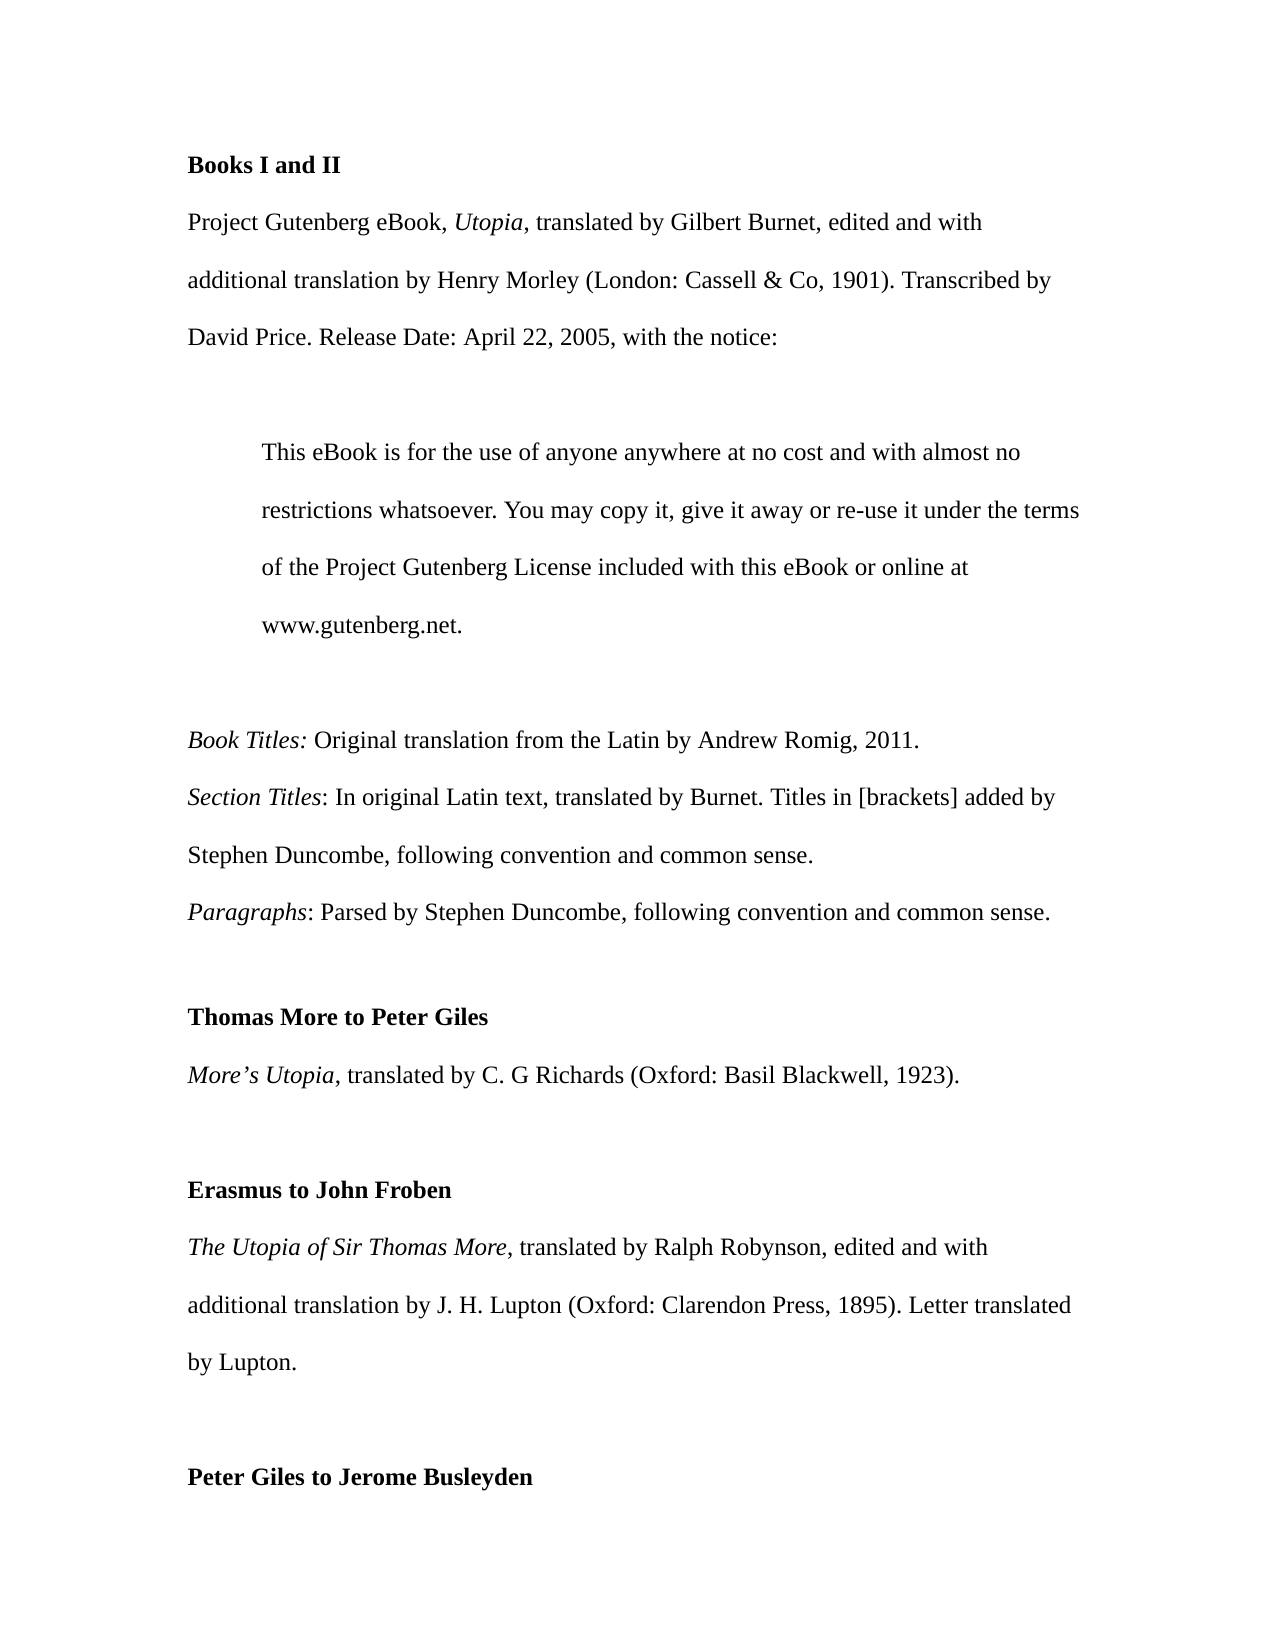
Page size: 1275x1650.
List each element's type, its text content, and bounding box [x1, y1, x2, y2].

text Thomas More to Peter Giles [187, 1002, 1087, 1031]
text The Utopia of Sir Thomas More, translated by Ralph Robynson, edited and with additional translation by J. H. Lupton (Oxford: Clarendon Press, 1895). Letter translated by Lupton. [187, 1232, 1087, 1376]
text Project Gutenberg eBook, Utopia, translated by Gilbert Burnet, edited and with additional translation by Henry Morley (London: Cassell & Co, 1901). Transcribed by David Price. Release Date: April 22, 2005, with the notice: [187, 207, 1087, 351]
text Paragraphs: Parsed by Stephen Duncombe, following convention and common sense. [187, 897, 1087, 926]
text Book Titles: Original translation from the Latin by Andrew Romig, 2011. [187, 725, 1087, 754]
text This eBook is for the use of anyone anywhere at no cost and with almost no restrictions whatsoever. You may copy it, give it away or re-use it under the terms of the Project Gutenberg License included with this eBook or online at www.gutenberg.net. [261, 437, 1087, 639]
text Section Titles: In original Latin text, translated by Burnet. Titles in [brackets] added by Stephen Duncombe, following convention and common sense. [187, 782, 1087, 869]
text More’s Utopia, translated by C. G Richards (Oxford: Basil Blackwell, 1923). [187, 1060, 1087, 1088]
text Peter Giles to Jerome Busleyden [187, 1462, 1087, 1491]
text Books I and II [187, 150, 1087, 179]
text Erasmus to John Froben [187, 1175, 1087, 1203]
